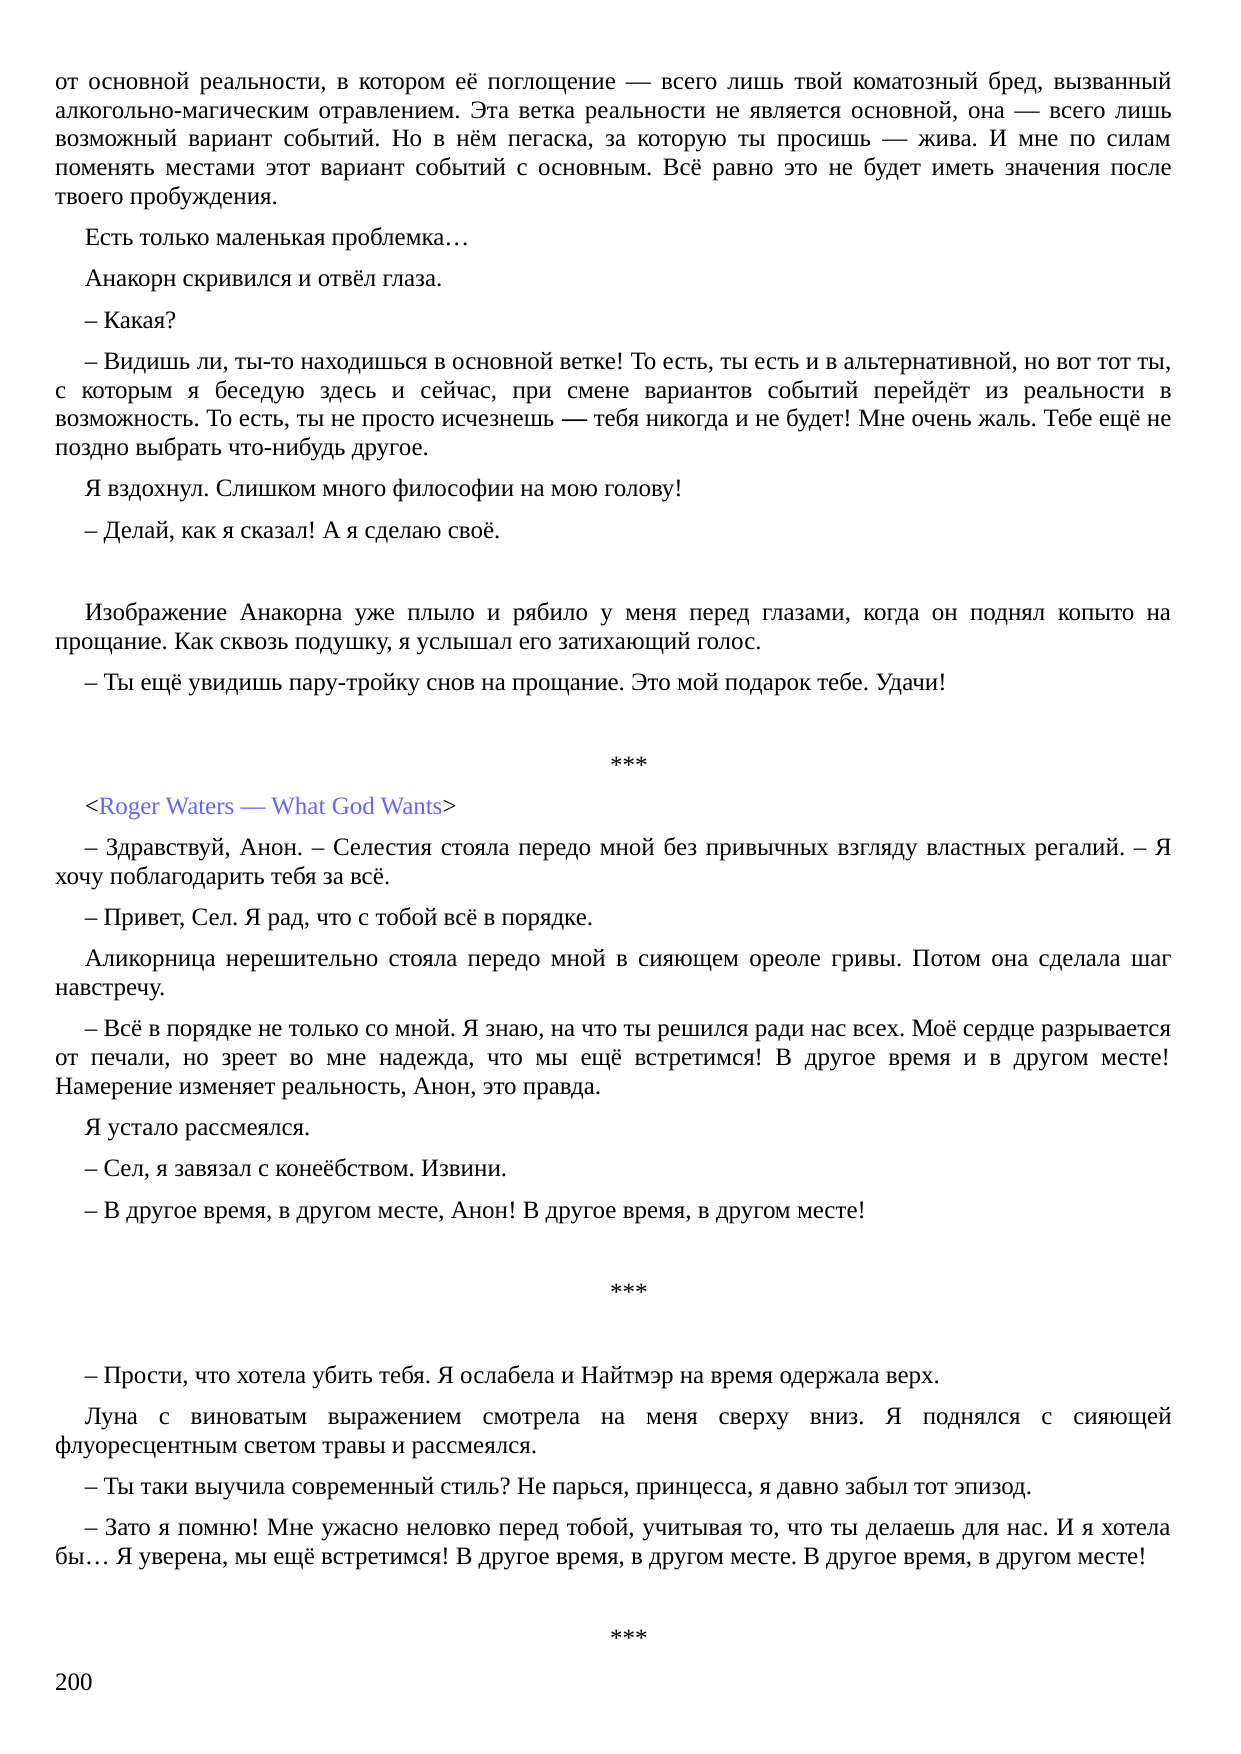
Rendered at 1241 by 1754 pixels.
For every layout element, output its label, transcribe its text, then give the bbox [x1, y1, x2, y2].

text Есть только маленькая проблемка… [55, 222, 1173, 251]
text *** [55, 750, 1173, 778]
text – Зато я помню! Мне ужасно неловко перед тобой, учитывая то, что ты делаешь для нас. И я хотела бы… Я уверена, мы ещё встретимся! В другое время, в другом месте. В другое время, в другом месте! [55, 1512, 1173, 1570]
text – Привет, Сел. Я рад, что с тобой всё в порядке. [55, 902, 1173, 931]
text от основной реальности, в котором её поглощение — всего лишь твой коматозный бред, вызванный алкогольно-магическим отравлением. Эта ветка реальности не является основной, она — всего лишь возможный вариант событий. Но в нём пегаска, за которую ты просишь — жива. И мне по силам поменять местами этот вариант событий с основным. Всё равно это не будет иметь значения после твоего пробуждения. [55, 66, 1173, 210]
text <Roger Waters — What God Wants> [55, 791, 1173, 820]
text – Здравствуй, Анон. – Селестия стояла передо мной без привычных взгляду властных регалий. – Я хочу поблагодарить тебя за всё. [55, 832, 1173, 890]
text Я устало рассмеялся. [55, 1112, 1173, 1141]
text – Прости, что хотела убить тебя. Я ослабела и Найтмэр на время одержала верх. [55, 1360, 1173, 1388]
text Луна с виноватым выражением смотрела на меня сверху вниз. Я поднялся с сияющей флуоресцентным светом травы и рассмеялся. [55, 1401, 1173, 1458]
text – Видишь ли, ты-то находишься в основной ветке! То есть, ты есть и в альтернативной, но вот тот ты, с которым я беседую здесь и сейчас, при смене вариантов событий перейдёт из реальности в возможность. То есть, ты не просто исчезнешь — тебя никогда и не будет! Мне очень жаль. Тебе ещё не поздно выбрать что-нибудь другое. [55, 346, 1173, 461]
text – В другое время, в другом месте, Анон! В другое время, в другом месте! [55, 1195, 1173, 1223]
text *** [55, 1277, 1173, 1306]
text – Делай, как я сказал! А я сделаю своё. [55, 515, 1173, 543]
text *** [55, 1623, 1173, 1652]
text – Ты таки выучила современный стиль? Не парься, принцесса, я давно забыл тот эпизод. [55, 1471, 1173, 1500]
text – Ты ещё увидишь пару-тройку снов на прощание. Это мой подарок тебе. Удачи! [55, 667, 1173, 696]
text Я вздохнул. Слишком много философии на мою голову! [55, 473, 1173, 502]
text Аликорница нерешительно стояла передо мной в сияющем ореоле гривы. Потом она сделала шаг навстречу. [55, 943, 1173, 1001]
text – Сел, я завязал с конеёбством. Извини. [55, 1153, 1173, 1182]
text Изображение Анакорна уже плыло и рябило у меня перед глазами, когда он поднял копыто на прощание. Как сквозь подушку, я услышал его затихающий голос. [55, 597, 1173, 655]
text – Всё в порядке не только со мной. Я знаю, на что ты решился ради нас всех. Моё сердце разрывается от печали, но зреет во мне надежда, что мы ещё встретимся! В другое время и в другом месте! Намерение изменяет реальность, Анон, это правда. [55, 1013, 1173, 1100]
text Анакорн скривился и отвёл глаза. [55, 263, 1173, 292]
text – Какая? [55, 305, 1173, 333]
